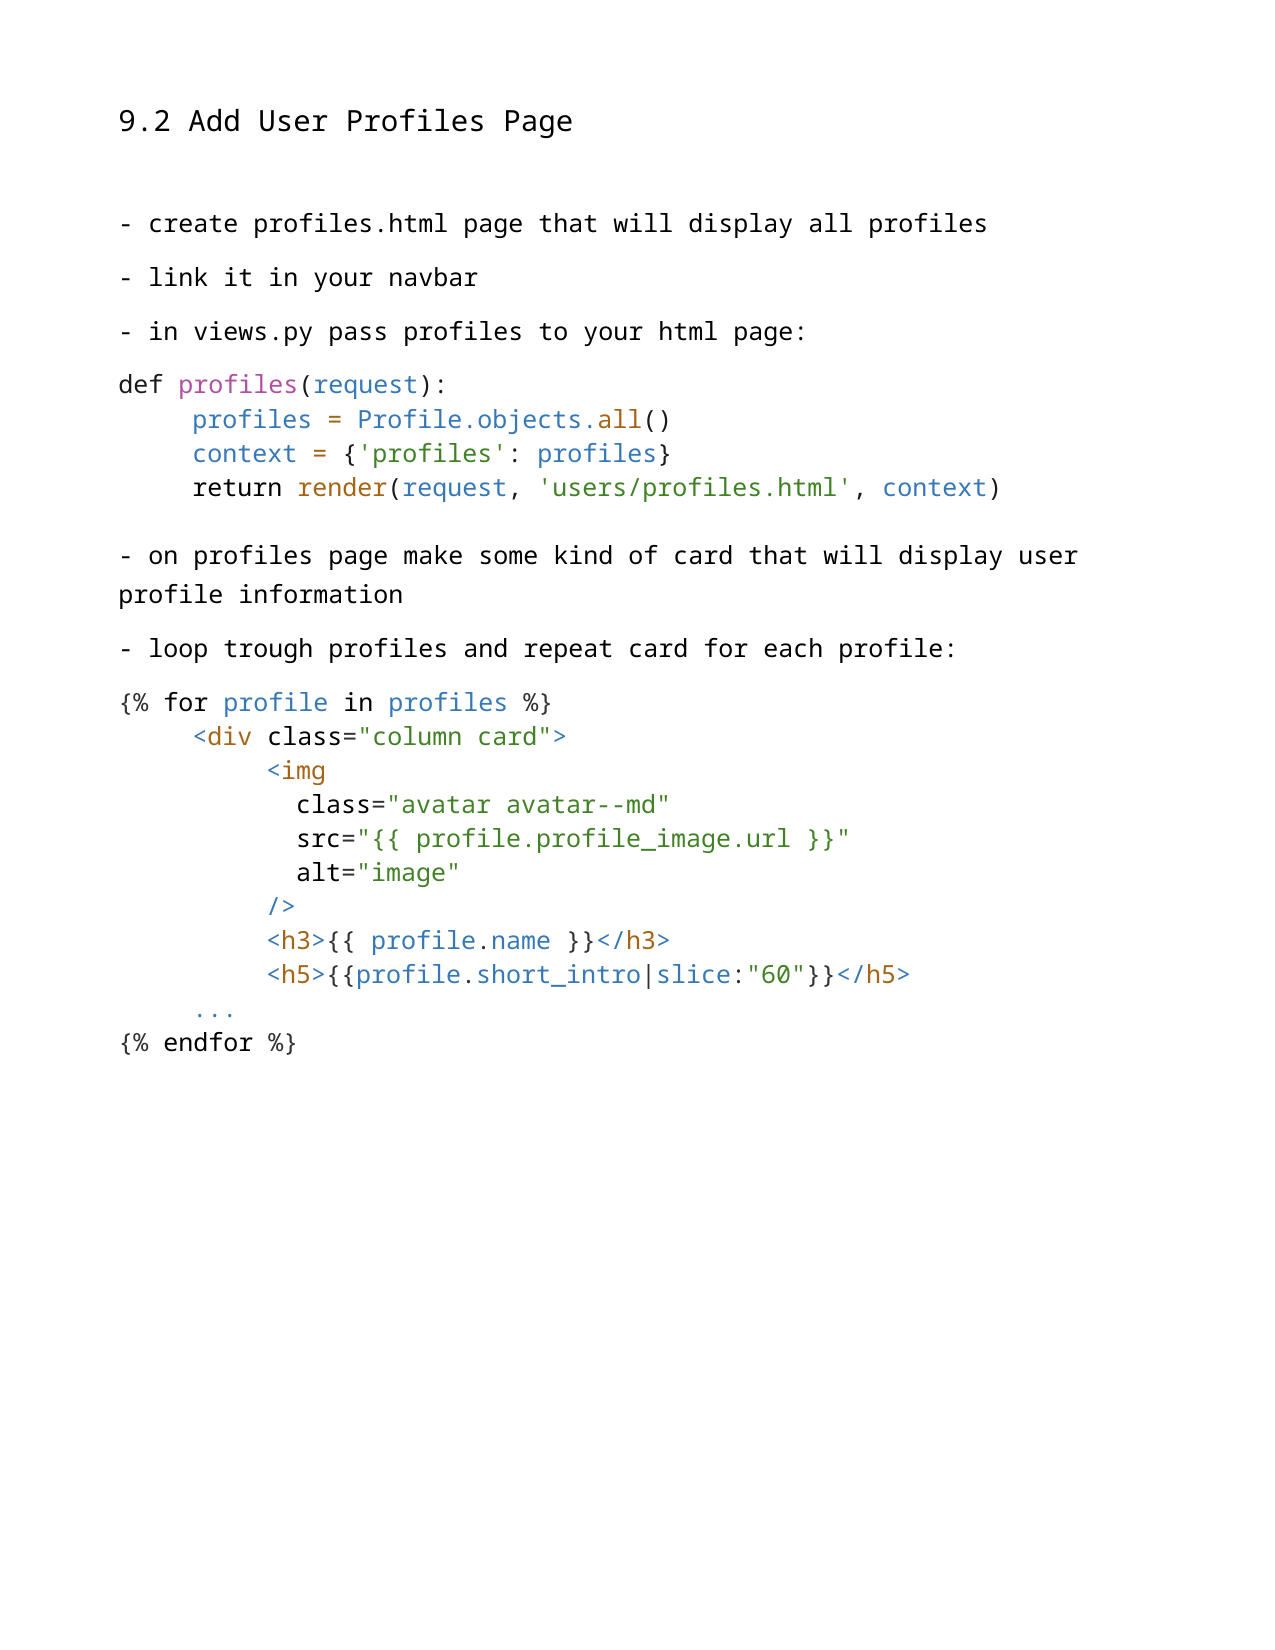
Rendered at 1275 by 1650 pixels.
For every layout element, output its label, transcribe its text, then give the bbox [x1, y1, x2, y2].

text ... [118, 991, 1157, 1025]
text <img [118, 752, 1157, 786]
text def profiles(request): [118, 367, 1157, 401]
text return render(request, 'users/profiles.html', context) [118, 469, 1157, 503]
text /> [118, 888, 1157, 923]
text {% endfor %} [118, 1025, 1157, 1059]
text <h5>{{profile.short_intro|slice:"60"}}</h5> [118, 957, 1157, 991]
text <h3>{{ profile.name }}</h3> [118, 923, 1157, 957]
text - on profiles page make some kind of card that will display user profile information [118, 537, 1157, 611]
text - in views.py pass profiles to your html page: [118, 313, 1157, 347]
subtitle 9.2 Add User Profiles Page [118, 100, 1157, 140]
text - link it in your navbar [118, 260, 1157, 294]
text class="avatar avatar--md" [118, 786, 1157, 820]
text profiles = Profile.objects.all() [118, 401, 1157, 435]
text - create profiles.html page that will display all profiles [118, 206, 1157, 240]
text - loop trough profiles and repeat card for each profile: [118, 630, 1157, 664]
text {% for profile in profiles %} [118, 684, 1157, 718]
text context = {'profiles': profiles} [118, 435, 1157, 469]
text <div class="column card"> [118, 718, 1157, 752]
text alt="image" [118, 854, 1157, 888]
text src="{{ profile.profile_image.url }}" [118, 820, 1157, 854]
